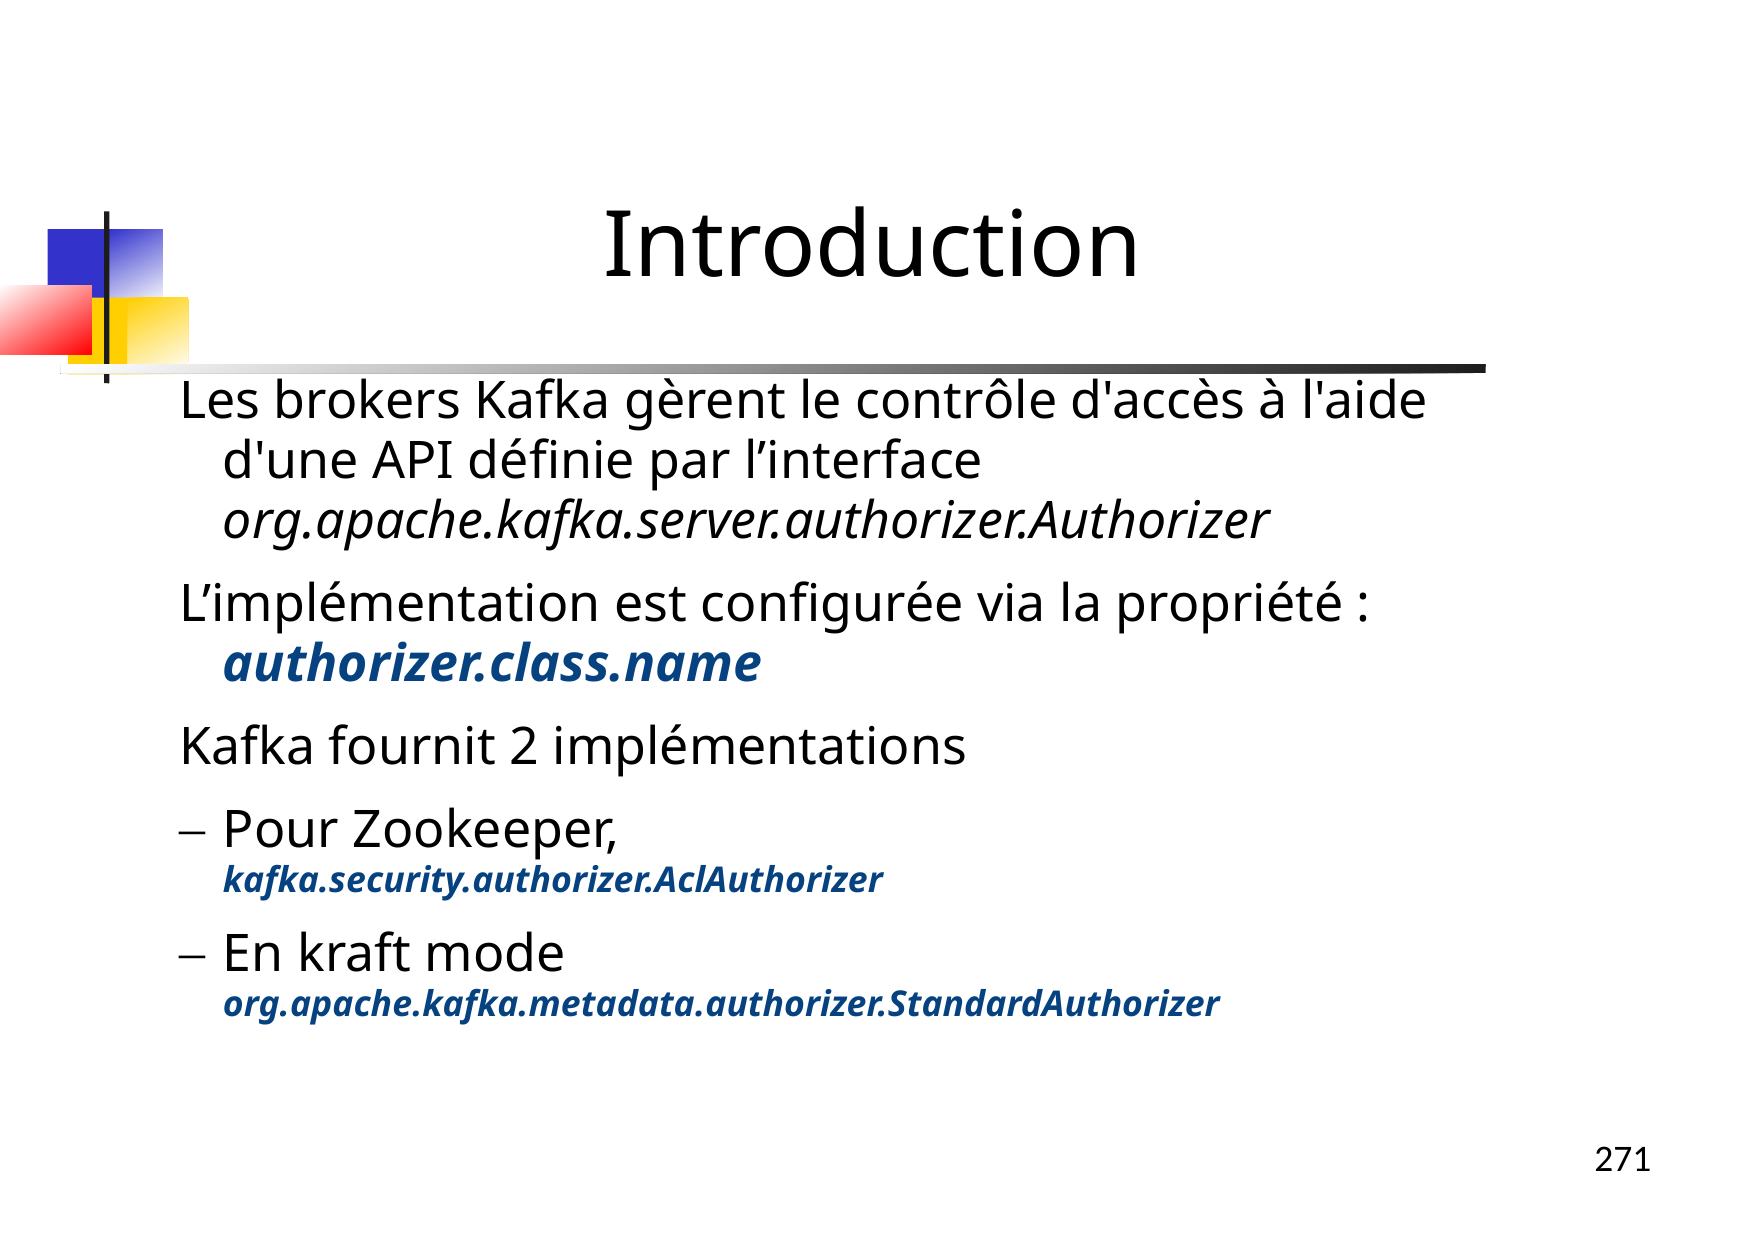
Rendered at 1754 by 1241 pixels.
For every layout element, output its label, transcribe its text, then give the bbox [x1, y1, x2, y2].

title Introduction [179, 139, 1567, 351]
list Les brokers Kafka gèrent le contrôle d'accès à l'aide d'une API définie par l’interface org.apache.kafka.server.authorizer.Authorizer L’implémentation est configurée via la propriété : authorizer.class.name Kafka fournit 2 implémentations Pour Zookeeper, kafka.security.authorizer.AclAuthorizer En kraft mode org.apache.kafka.metadata.authorizer.StandardAuthorizer [179, 371, 1567, 1091]
